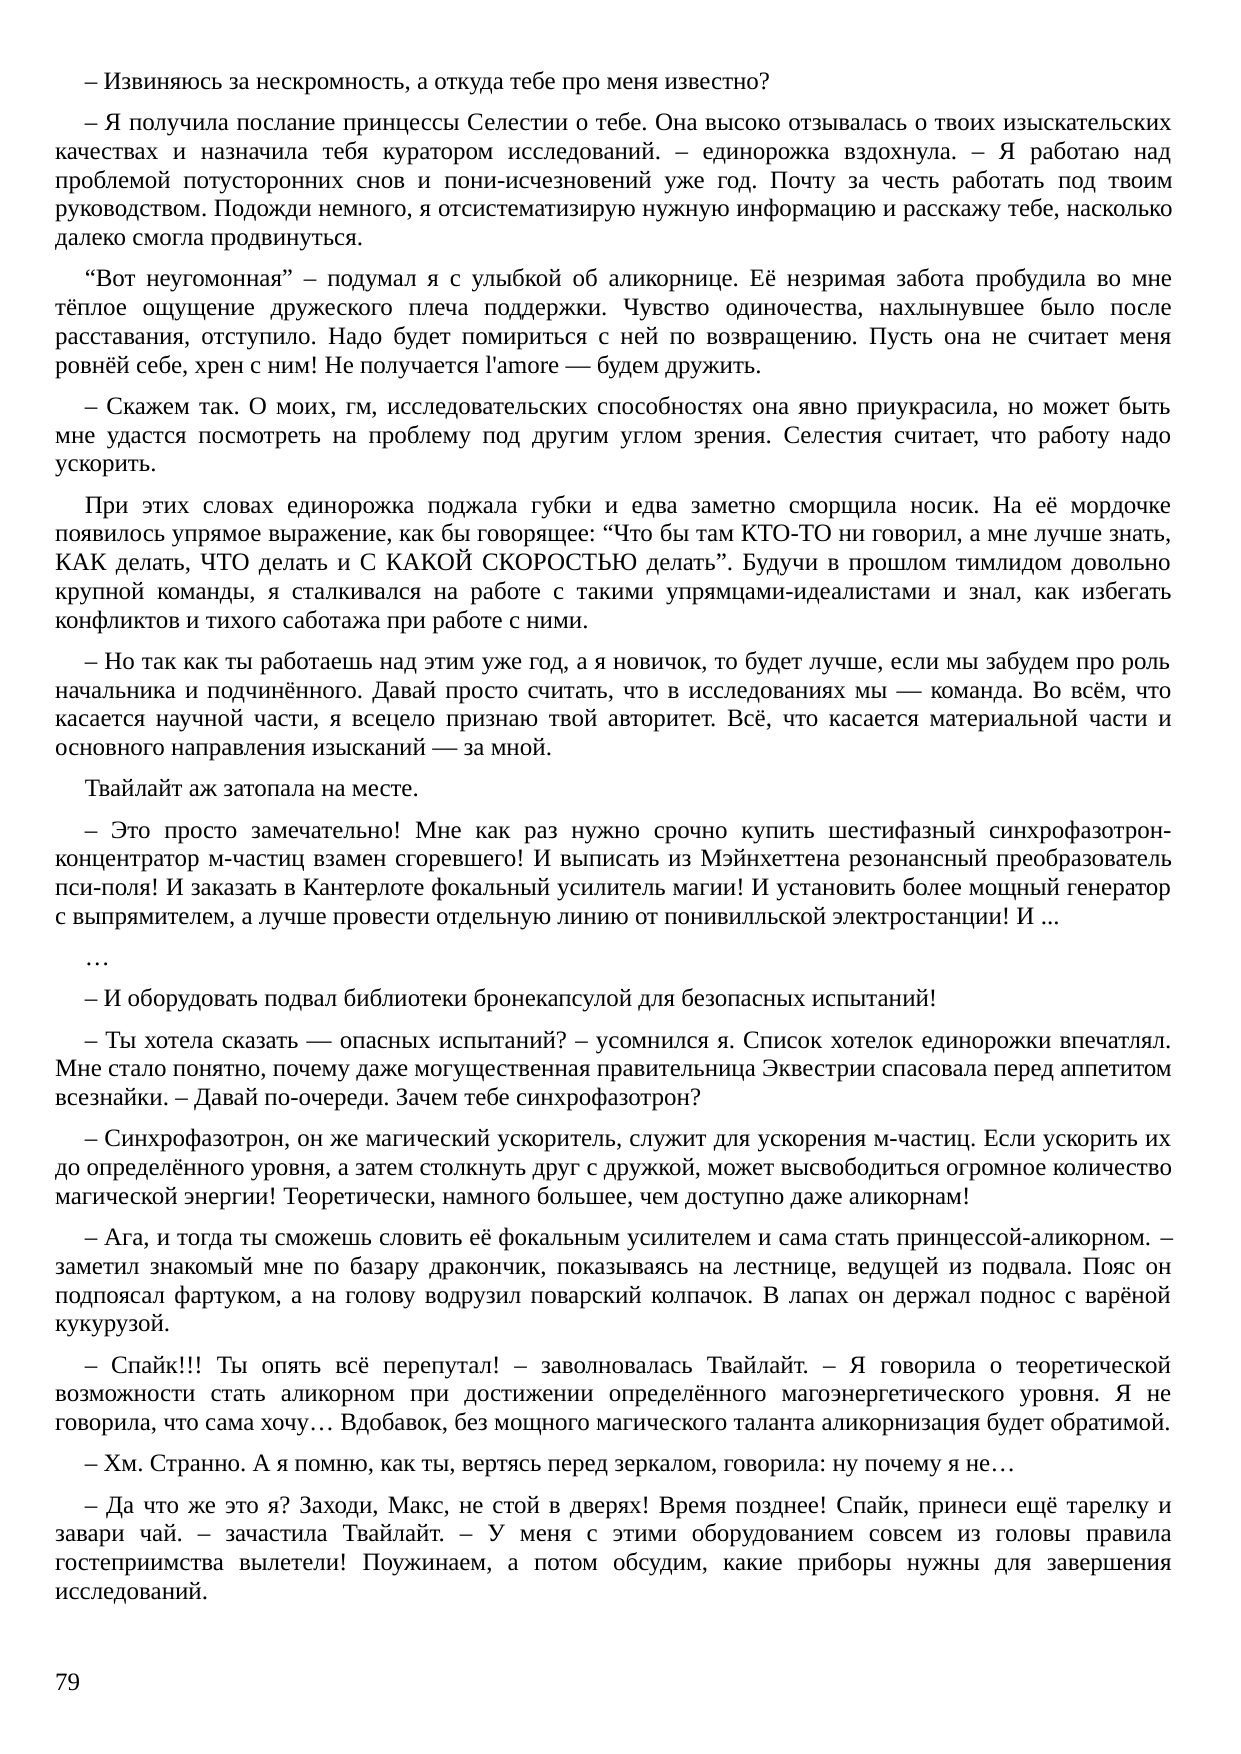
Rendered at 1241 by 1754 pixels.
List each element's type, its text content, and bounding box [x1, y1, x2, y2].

text – Ага, и тогда ты сможешь словить её фокальным усилителем и сама стать принцессой-аликорном. – заметил знакомый мне по базару дракончик, показываясь на лестнице, ведущей из подвала. Пояс он подпоясал фартуком, а на голову водрузил поварский колпачок. В лапах он держал поднос с варёной кукурузой. [55, 1222, 1173, 1337]
text – Да что же это я? Заходи, Макс, не стой в дверях! Время позднее! Спайк, принеси ещё тарелку и завари чай. – зачастила Твайлайт. – У меня с этими оборудованием совсем из головы правила гостеприимства вылетели! Поужинаем, а потом обсудим, какие приборы нужны для завершения исследований. [55, 1490, 1173, 1605]
text – Но так как ты работаешь над этим уже год, а я новичок, то будет лучше, если мы забудем про роль начальника и подчинённого. Давай просто считать, что в исследованиях мы — команда. Во всём, что касается научной части, я всецело признаю твой авторитет. Всё, что касается материальной части и основного направления изысканий — за мной. [55, 646, 1173, 761]
text – Я получила послание принцессы Селестии о тебе. Она высоко отзывалась о твоих изыскательских качествах и назначила тебя куратором исследований. – единорожка вздохнула. – Я работаю над проблемой потусторонних снов и пони-исчезновений уже год. Почту за честь работать под твоим руководством. Подожди немного, я отсистематизирую нужную информацию и расскажу тебе, насколько далеко смогла продвинуться. [55, 107, 1173, 251]
text – Скажем так. О моих, гм, исследовательских способностях она явно приукрасила, но может быть мне удастся посмотреть на проблему под другим углом зрения. Селестия считает, что работу надо ускорить. [55, 391, 1173, 477]
text – Хм. Странно. А я помню, как ты, вертясь перед зеркалом, говорила: ну почему я не… [55, 1448, 1173, 1477]
text При этих словах единорожка поджала губки и едва заметно сморщила носик. На её мордочке появилось упрямое выражение, как бы говорящее: “Что бы там КТО-ТО ни говорил, а мне лучше знать, КАК делать, ЧТО делать и С КАКОЙ СКОРОСТЬЮ делать”. Будучи в прошлом тимлидом довольно крупной команды, я сталкивался на работе с такими упрямцами-идеалистами и знал, как избегать конфликтов и тихого саботажа при работе с ними. [55, 490, 1173, 633]
text – Ты хотела сказать — опасных испытаний? – усомнился я. Список хотелок единорожки впечатлял. Мне стало понятно, почему даже могущественная правительница Эквестрии спасовала перед аппетитом всезнайки. – Давай по-очереди. Зачем тебе синхрофазотрон? [55, 1025, 1173, 1111]
text – Это просто замечательно! Мне как раз нужно срочно купить шестифазный синхрофазотрон-концентратор м-частиц взамен сгоревшего! И выписать из Мэйнхеттена резонансный преобразователь пси-поля! И заказать в Кантерлоте фокальный усилитель магии! И установить более мощный генератор с выпрямителем, а лучше провести отдельную линию от понивилльской электростанции! И ... [55, 815, 1173, 930]
text – Синхрофазотрон, он же магический ускоритель, служит для ускорения м-частиц. Если ускорить их до определённого уровня, а затем столкнуть друг с дружкой, может высвободиться огромное количество магической энергии! Теоретически, намного большее, чем доступно даже аликорнам! [55, 1123, 1173, 1210]
text – Спайк!!! Ты опять всё перепутал! – заволновалась Твайлайт. – Я говорила о теоретической возможности стать аликорном при достижении определённого магоэнергетического уровня. Я не говорила, что сама хочу… Вдобавок, без мощного магического таланта аликорнизация будет обратимой. [55, 1350, 1173, 1436]
text – И оборудовать подвал библиотеки бронекапсулой для безопасных испытаний! [55, 983, 1173, 1012]
text – Извиняюсь за нескромность, а откуда тебе про меня известно? [55, 66, 1173, 95]
text Твайлайт аж затопала на месте. [55, 773, 1173, 802]
text “Вот неугомонная” – подумал я с улыбкой об аликорнице. Её незримая забота пробудила во мне тёплое ощущение дружеского плеча поддержки. Чувство одиночества, нахлынувшее было после расставания, отступило. Надо будет помириться с ней по возвращению. Пусть она не считает меня ровнёй себе, хрен с ним! Не получается l'amore — будем дружить. [55, 263, 1173, 378]
text … [55, 942, 1173, 971]
